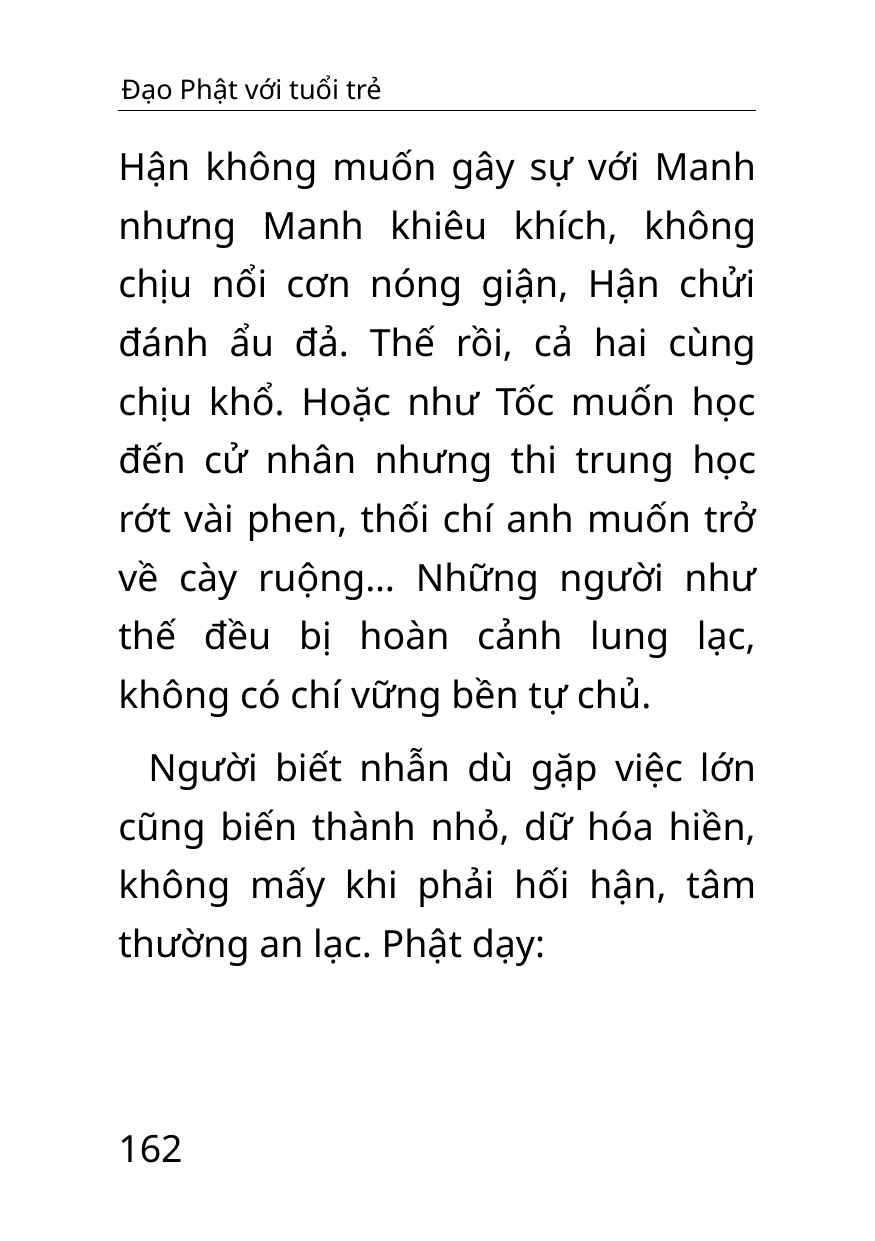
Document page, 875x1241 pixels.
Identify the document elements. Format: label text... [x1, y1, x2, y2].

text Người biết nhẫn dù gặp việc lớn cũng biến thành nhỏ, dữ hóa hiền, không mấy khi phải hối hận, tâm thường an lạc. Phật dạy: [118, 742, 756, 968]
text Hận không muốn gây sự với Manh nhưng Manh khiêu khích, không chịu nổi cơn nóng giận, Hận chửi đánh ẩu đả. Thế rồi, cả hai cùng chịu khổ. Hoặc như Tốc muốn học đến cử nhân nhưng thi trung học rớt vài phen, thối chí anh muốn trở về cày ruộng… Những người như thế đều bị hoàn cảnh lung lạc, không có chí vững bền tự chủ. [118, 141, 756, 719]
